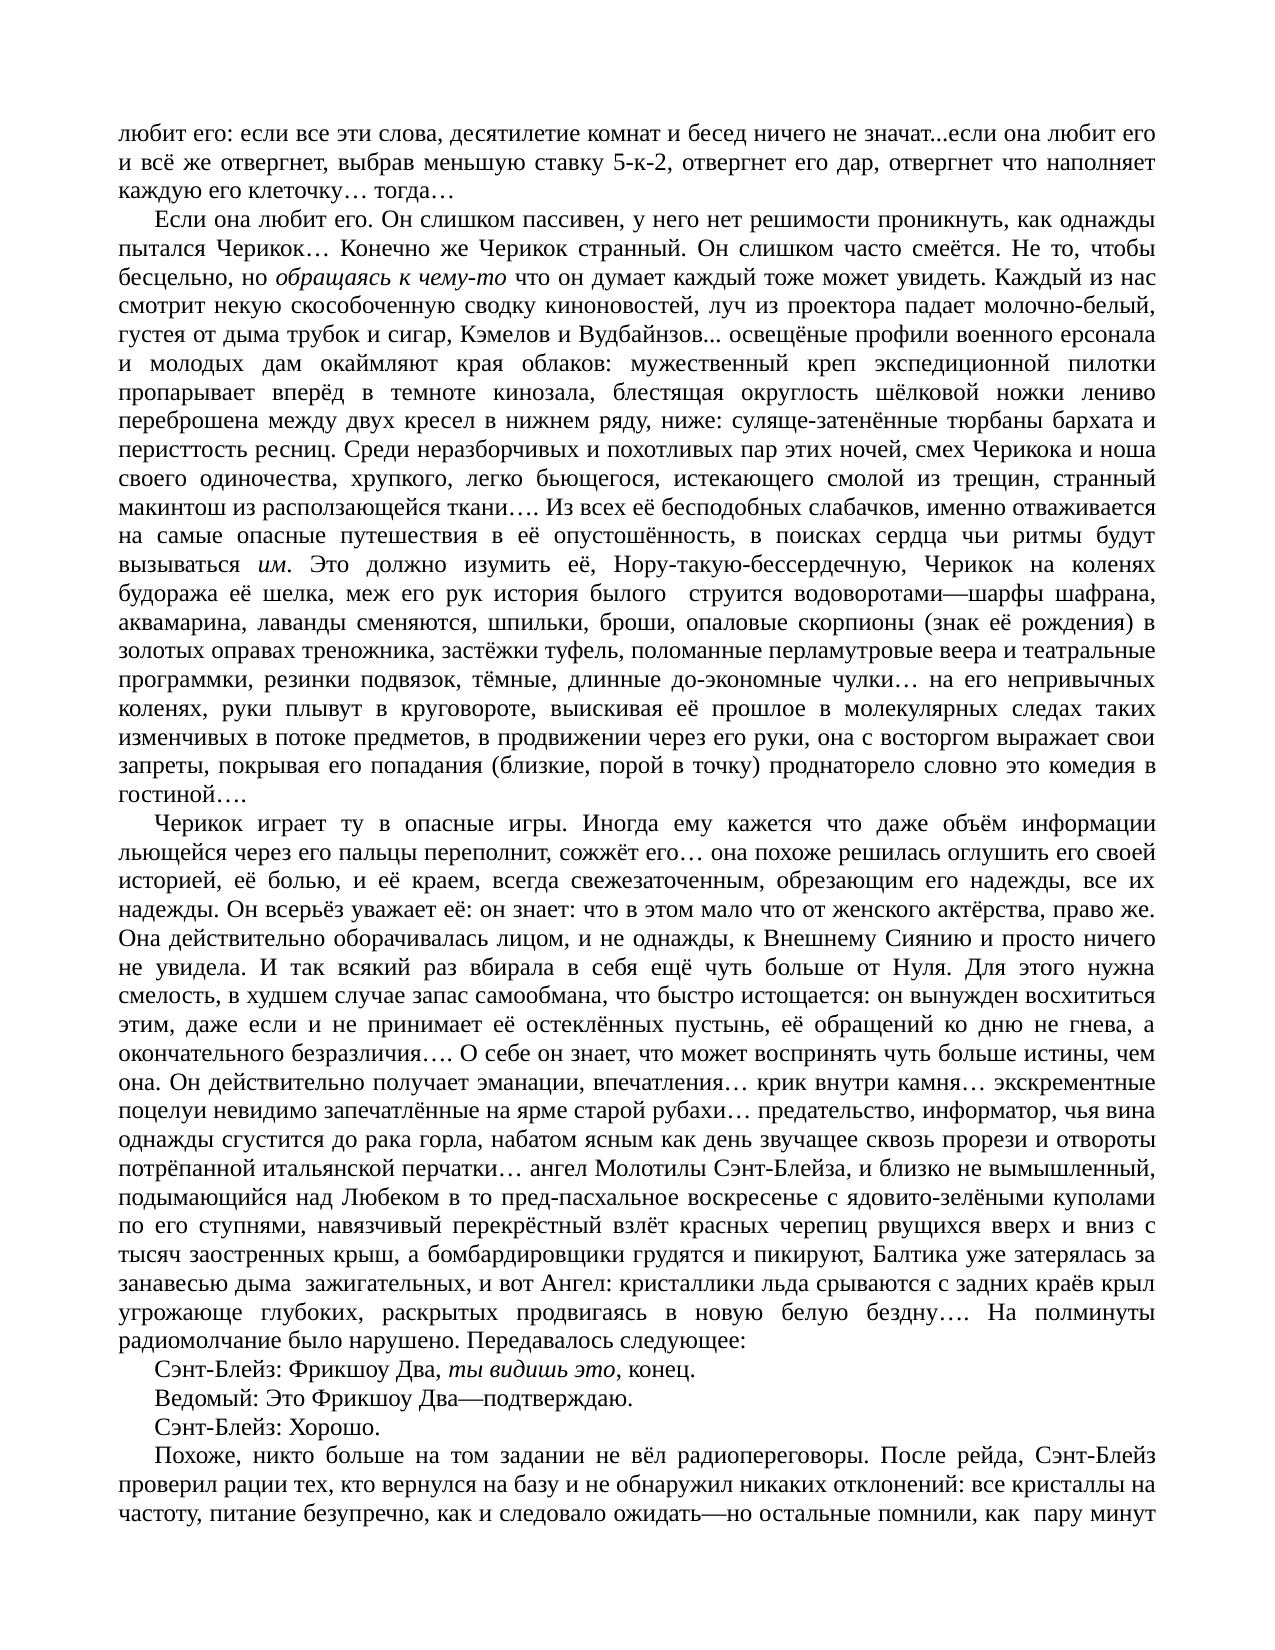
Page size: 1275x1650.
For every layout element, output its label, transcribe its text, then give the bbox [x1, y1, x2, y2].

text Черикок играет ту в опасные игры. Иногда ему кажется что даже объём информации льющейся через его пальцы переполнит, сожжёт его… она похоже решилась оглушить его своей историей, её болью, и её краем, всегда свежезаточенным, обрезающим его надежды, все их надежды. Он всерьёз уважает её: он знает: что в этом мало что от женского актёрства, право же. Она действительно оборачивалась лицом, и не однажды, к Внешнему Сиянию и просто ничего не увидела. И так всякий раз вбирала в себя ещё чуть больше от Нуля. Для этого нужна смелость, в худшем случае запас самообмана, что быстро истощается: он вынужден восхититься этим, даже если и не принимает её остеклённых пустынь, её обращений ко дню не гнева, а окончательного безразличия…. О себе он знает, что может воспринять чуть больше истины, чем она. Он действительно получает эманации, впечатления… крик внутри камня… экскрементные поцелуи невидимо запечатлённые на ярме старой рубахи… предательство, информатор, чья вина однажды сгустится до рака горла, набатом ясным как день звучащее сквозь прорези и отвороты потрёпанной итальянской перчатки… ангел Молотилы Сэнт-Блейза, и близко не вымышленный, подымающийся над Любеком в то пред-пасхальное воскресенье с ядовито-зелёными куполами по его ступнями, навязчивый перекрёстный взлёт красных черепиц рвущихся вверх и вниз с тысяч заостренных крыш, а бомбардировщики грудятся и пикируют, Балтика уже затерялась за занавесью дыма зажигательных, и вот Ангел: кристаллики льда срываются с задних краёв крыл угрожающе глубоких, раскрытых продвигаясь в новую белую бездну…. На полминуты радиомолчание было нарушено. Передавалось следующее: [118, 808, 1157, 1354]
text Ведомый: Это Фрикшоу Два—подтверждаю. [118, 1383, 1157, 1412]
text любит его: если все эти слова, десятилетие комнат и бесед ничего не значат...если она любит его и всё же отвергнет, выбрав меньшую ставку 5-к-2, отвергнет его дар, отвергнет что наполняет каждую его клеточку… тогда… [118, 118, 1157, 204]
text Если она любит его. Он слишком пассивен, у него нет решимости проникнуть, как однажды пытался Черикок… Конечно же Черикок странный. Он слишком часто смеётся. Не то, чтобы бесцельно, но обращаясь к чему-то что он думает каждый тоже может увидеть. Каждый из нас смотрит некую скособоченную сводку киноновостей, луч из проектора падает молочно-белый, густея от дыма трубок и сигар, Кэмелов и Вудбайнзов... освещёные профили военного ерсонала и молодых дам окаймляют края облаков: мужественный креп экспедиционной пилотки пропарывает вперёд в темноте кинозала, блестящая округлость шёлковой ножки лениво переброшена между двух кресел в нижнем ряду, ниже: суляще-затенённые тюрбаны бархата и перисттость ресниц. Среди неразборчивых и похотливых пар этих ночей, смех Черикока и ноша своего одиночества, хрупкого, легко бьющегося, истекающего смолой из трещин, странный макинтош из расползающейся ткани…. Из всех её бесподобных слабачков, именно отваживается на самые опасные путешествия в её опустошённость, в поисках сердца чьи ритмы будут вызываться им. Это должно изумить её, Нору-такую-бессердечную, Черикок на коленях будоража её шелка, меж его рук история былого струится водоворотами—шарфы шафрана, аквамарина, лаванды сменяются, шпильки, броши, опаловые скорпионы (знак её рождения) в золотых оправах треножника, застёжки туфель, поломанные перламутровые веера и театральные программки, резинки подвязок, тёмные, длинные до-экономные чулки… на его непривычных коленях, руки плывут в круговороте, выискивая её прошлое в молекулярных следах таких изменчивых в потоке предметов, в продвижении через его руки, она с восторгом выражает свои запреты, покрывая его попадания (близкие, порой в точку) проднаторело словно это комедия в гостиной…. [118, 204, 1157, 808]
text Сэнт-Блейз: Фрикшоу Два, ты видишь это, конец. [118, 1354, 1157, 1383]
text Похоже, никто больше на том задании не вёл радиопереговоры. После рейда, Сэнт-Блейз проверил рации тех, кто вернулся на базу и не обнаружил никаких отклонений: все кристаллы на частоту, питание безупречно, как и следовало ожидать—но остальные помнили, как пару минут [118, 1441, 1157, 1527]
text Сэнт-Блейз: Хорошо. [118, 1412, 1157, 1441]
